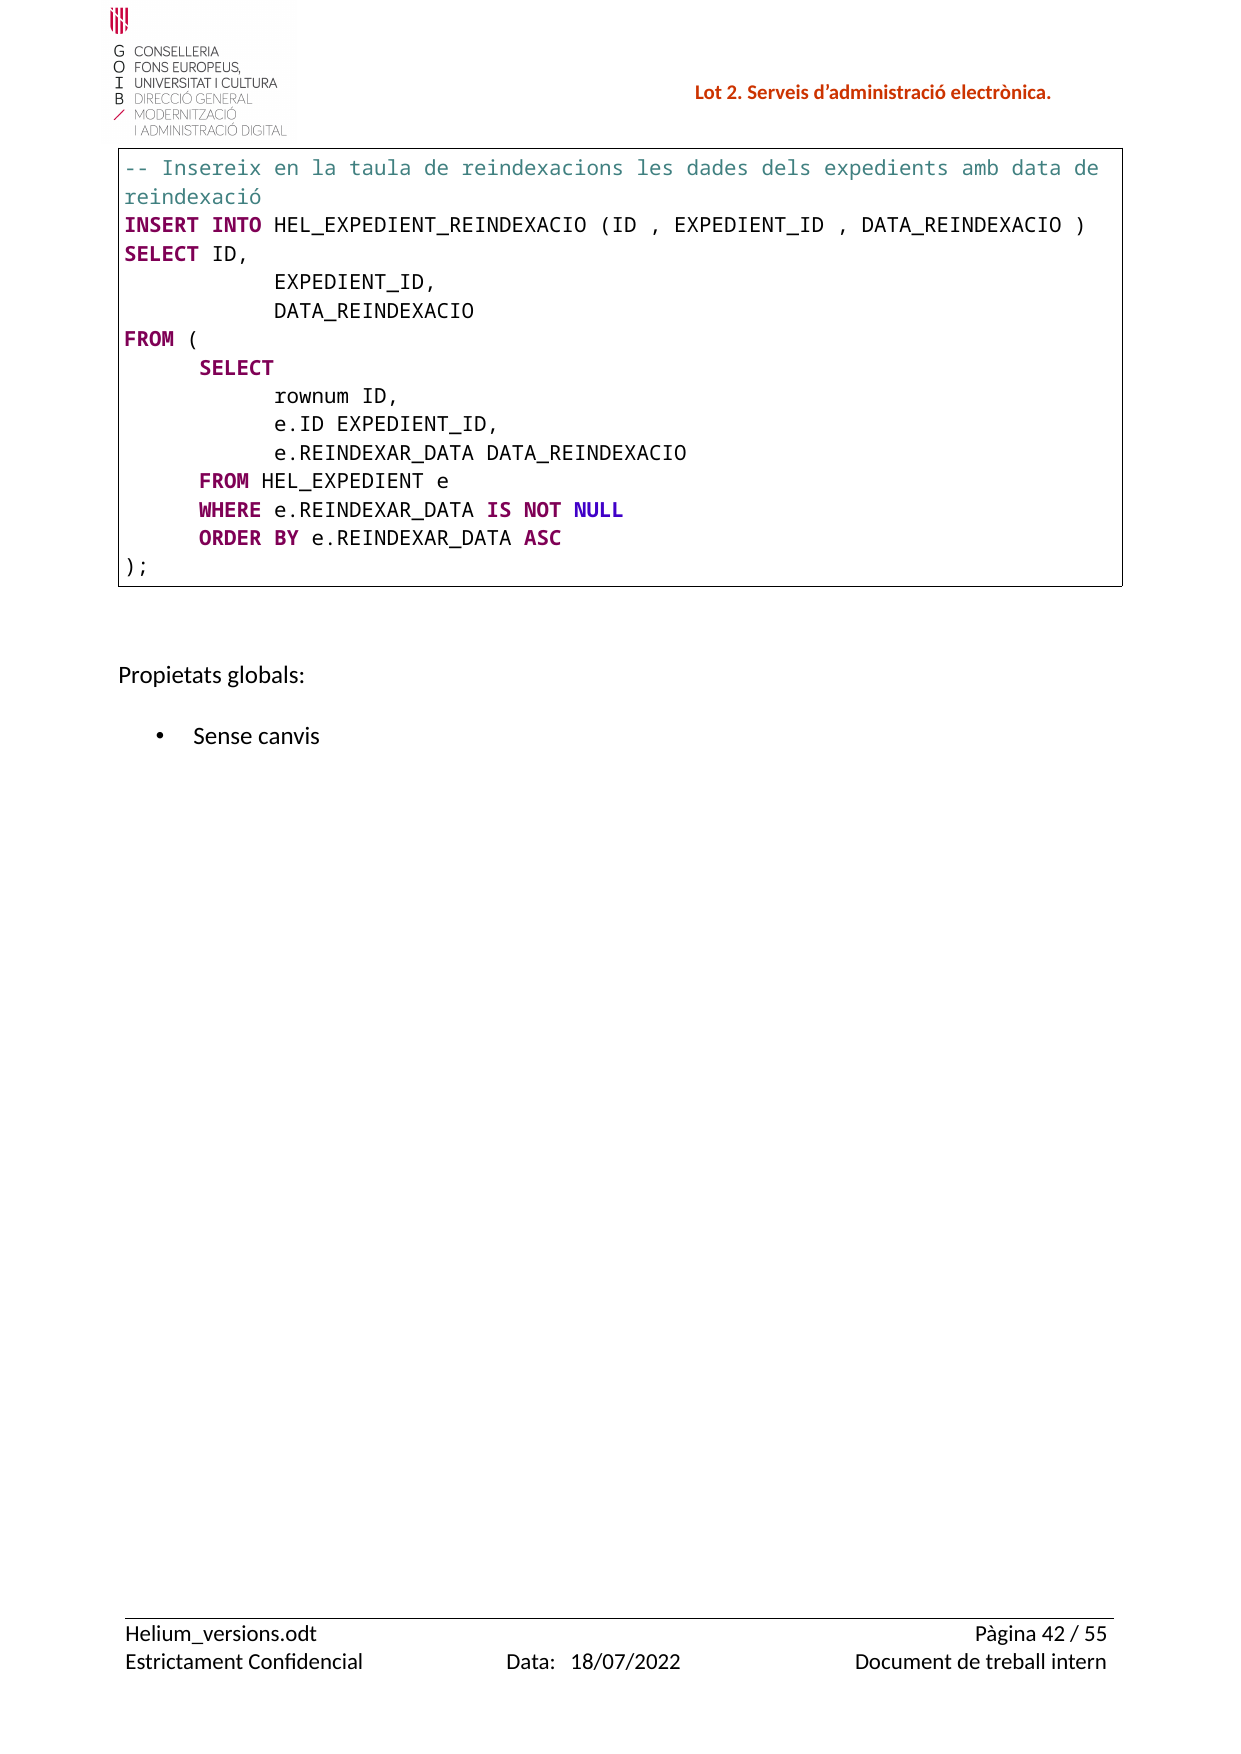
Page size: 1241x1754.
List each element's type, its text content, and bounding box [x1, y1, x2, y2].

picture [100, 0, 297, 144]
table_header -- Insereix en la taula de reindexacions les dades dels expedients amb data de reindexació INSERT INTO HEL_EXPEDIENT_REINDEXACIO (ID , EXPEDIENT_ID , DATA_REINDEXACIO ) SELECT ID, EXPEDIENT_ID, DATA_REINDEXACIO FROM ( SELECT rownum ID, e.ID EXPEDIENT_ID, e.REINDEXAR_DATA DATA_REINDEXACIO FROM HEL_EXPEDIENT e WHERE e.REINDEXAR_DATA IS NOT NULL ORDER BY e.REINDEXAR_DATA ASC ); [119, 149, 1122, 586]
list Sense canvis [156, 720, 1122, 750]
text Propietats globals: [118, 659, 1122, 689]
